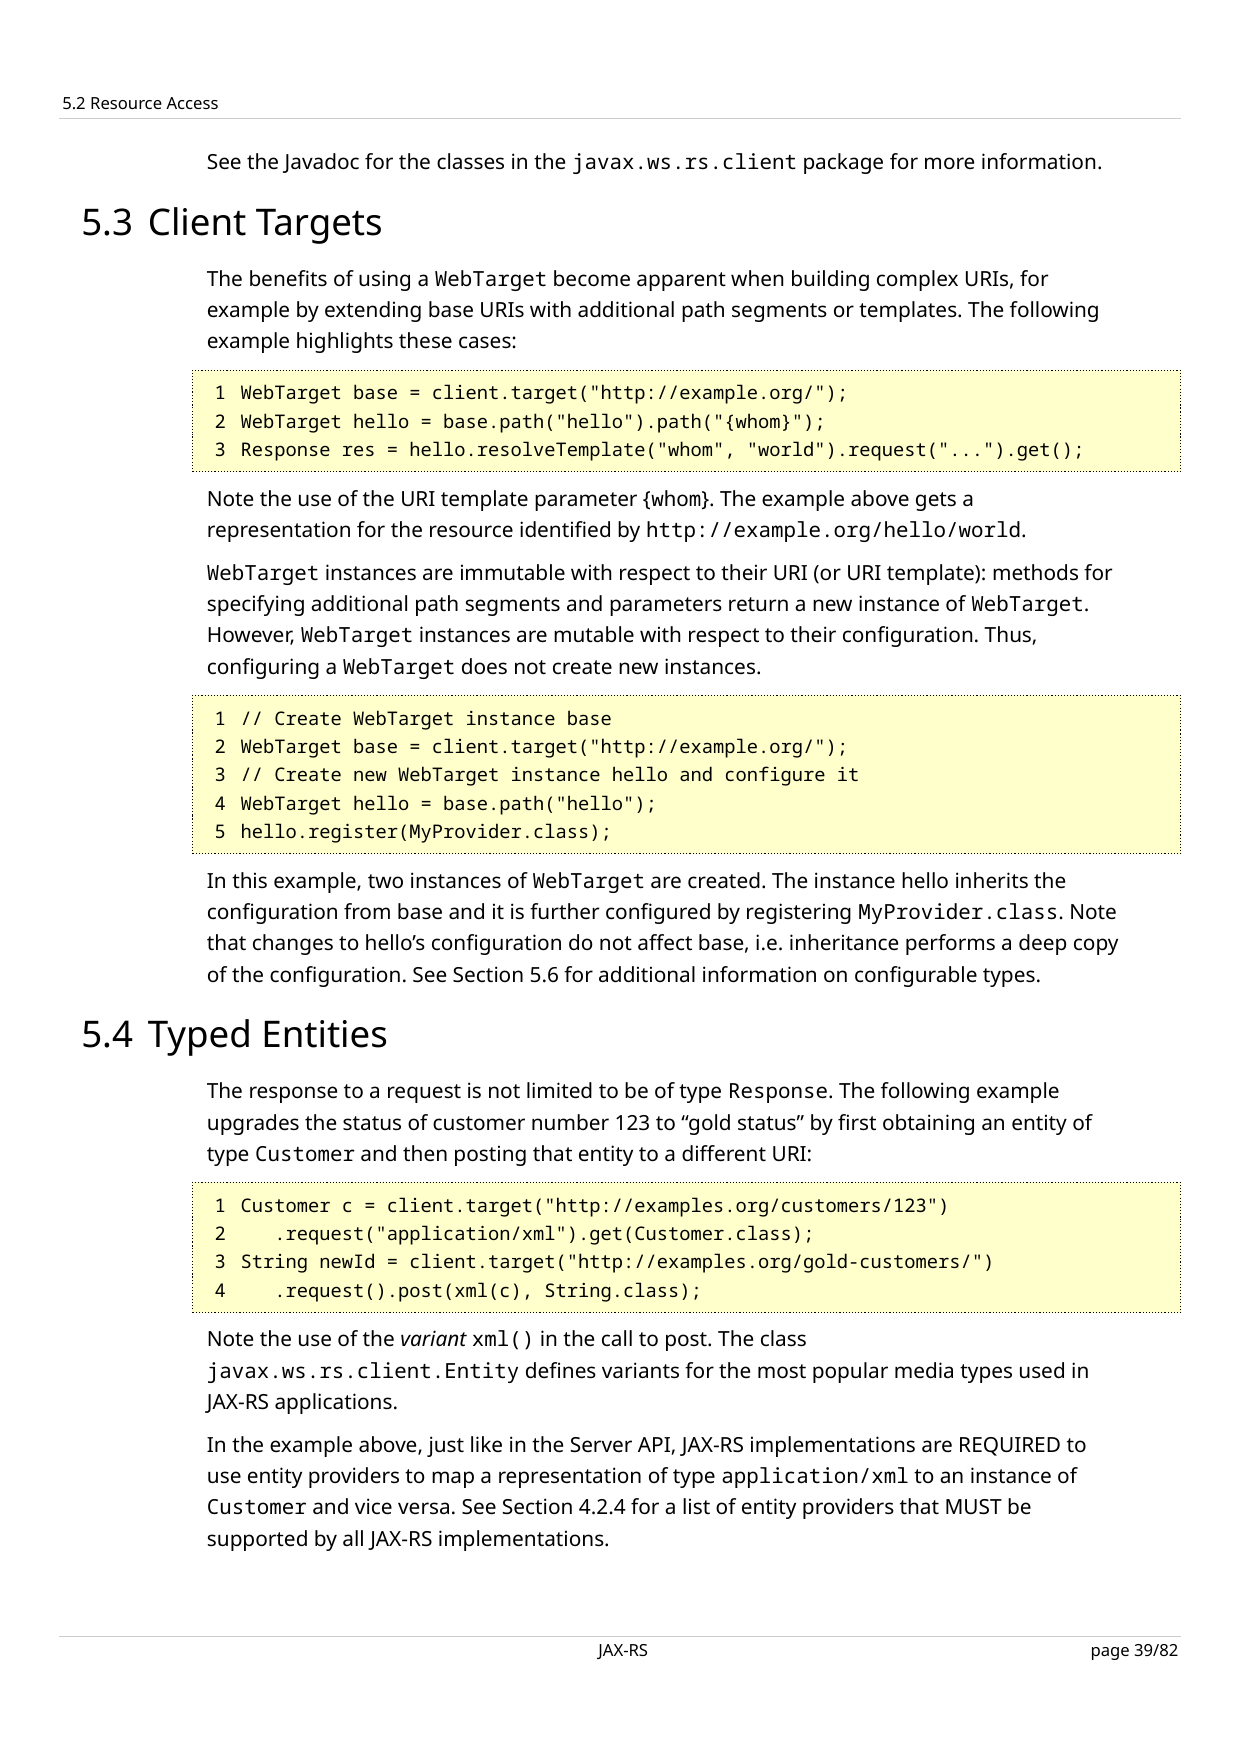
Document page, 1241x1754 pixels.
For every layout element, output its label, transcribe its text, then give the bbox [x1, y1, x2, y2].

subtitle Client Targets [133, 196, 1181, 246]
text See the Javadoc for the classes in the javax.ws.rs.client package for more information. [207, 147, 1122, 176]
text Note the use of the URI template parameter {whom}. The example above gets a representation for the resource identified by http://example.org/hello/world. [207, 484, 1122, 543]
subtitle Typed Entities [133, 1009, 1181, 1059]
list WebTarget hello = base.path("hello"); [192, 780, 1181, 809]
list Customer c = client.target("http://examples.org/customers/123") [192, 1182, 1181, 1210]
list String newId = client.target("http://examples.org/gold-customers/") [192, 1239, 1181, 1267]
list .request("application/xml").get(Customer.class); [192, 1210, 1181, 1239]
list // Create new WebTarget instance hello and configure it [192, 752, 1181, 780]
list // Create WebTarget instance base [192, 695, 1181, 723]
list Response res = hello.resolveTemplate("whom", "world").request("...").get(); [192, 427, 1181, 472]
list WebTarget base = client.target("http://example.org/"); [192, 370, 1181, 398]
list WebTarget base = client.target("http://example.org/"); [192, 723, 1181, 752]
text The benefits of using a WebTarget become apparent when building complex URIs, for example by extending base URIs with additional path segments or templates. The following example highlights these cases: [207, 264, 1122, 355]
list .request().post(xml(c), String.class); [192, 1267, 1181, 1313]
text In the example above, just like in the Server API, JAX-RS implementations are REQUIRED to use entity providers to map a representation of type application/xml to an instance of Customer and vice versa. See Section 4.2.4 for a list of entity providers that MUST be supported by all JAX-RS implementations. [207, 1430, 1122, 1552]
text WebTarget instances are immutable with respect to their URI (or URI template): methods for specifying additional path segments and parameters return a new instance of WebTarget. However, WebTarget instances are mutable with respect to their configuration. Thus, configuring a WebTarget does not create new instances. [207, 558, 1122, 680]
list WebTarget hello = base.path("hello").path("{whom}"); [192, 398, 1181, 427]
text In this example, two instances of WebTarget are created. The instance hello inherits the configuration from base and it is further configured by registering MyProvider.class. Note that changes to hello’s configuration do not affect base, i.e. inheritance performs a deep copy of the configuration. See Section 5.6 for additional information on configurable types. [207, 866, 1122, 988]
list hello.register(MyProvider.class); [192, 809, 1181, 854]
text Note the use of the variant xml() in the call to post. The class javax.ws.rs.client.Entity defines variants for the most popular media types used in JAX-RS applications. [207, 1324, 1122, 1415]
text The response to a request is not limited to be of type Response. The following example upgrades the status of customer number 123 to “gold status” by first obtaining an entity of type Customer and then posting that entity to a different URI: [207, 1076, 1122, 1167]
